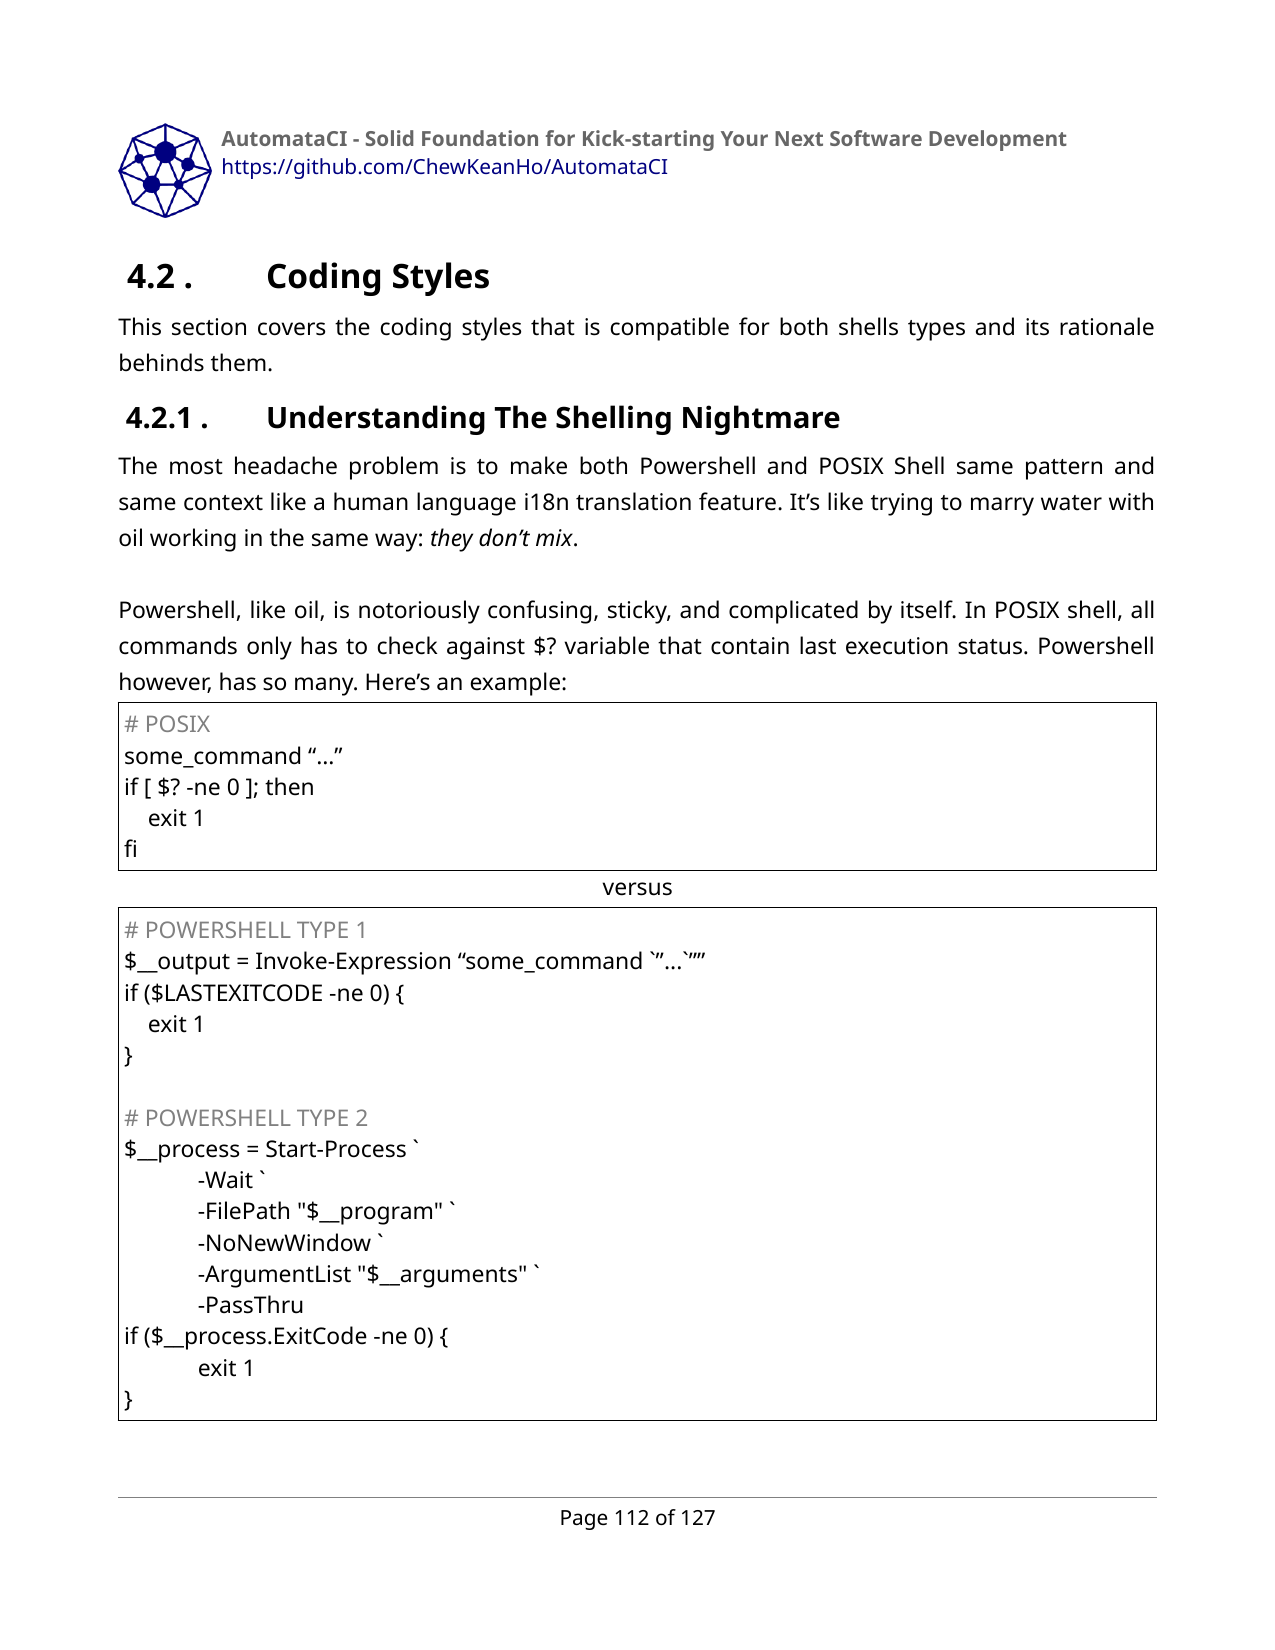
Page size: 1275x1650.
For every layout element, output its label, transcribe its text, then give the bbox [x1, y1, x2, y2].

subtitle Understanding The Shelling Nightmare [118, 397, 1157, 437]
text Powershell, like oil, is notoriously confusing, sticky, and complicated by itself. In POSIX shell, all commands only has to check against $? variable that contain last execution status. Powershell however, has so many. Here’s an example: [118, 594, 1157, 697]
table_header # POSIX some_command “…” if [ $? -ne 0 ]; then exit 1 fi [119, 703, 1156, 870]
text versus [118, 871, 1157, 903]
text This section covers the coding styles that is compatible for both shells types and its rationale behinds them. [118, 311, 1157, 378]
table_header # POWERSHELL TYPE 1 $__output = Invoke-Expression “some_command `”...`”” if ($LASTEXITCODE -ne 0) { exit 1 } # POWERSHELL TYPE 2 $__process = Start-Process ` -Wait ` -FilePath "$__program" ` -NoNewWindow ` -ArgumentList "$__arguments" ` -PassThru if ($__process.ExitCode -ne 0) { exit 1 } [119, 908, 1156, 1420]
text The most headache problem is to make both Powershell and POSIX Shell same pattern and same context like a human language i18n translation feature. It’s like trying to marry water with oil working in the same way: they don’t mix. [118, 450, 1157, 553]
picture [118, 123, 212, 218]
subtitle Coding Styles [118, 253, 1157, 298]
